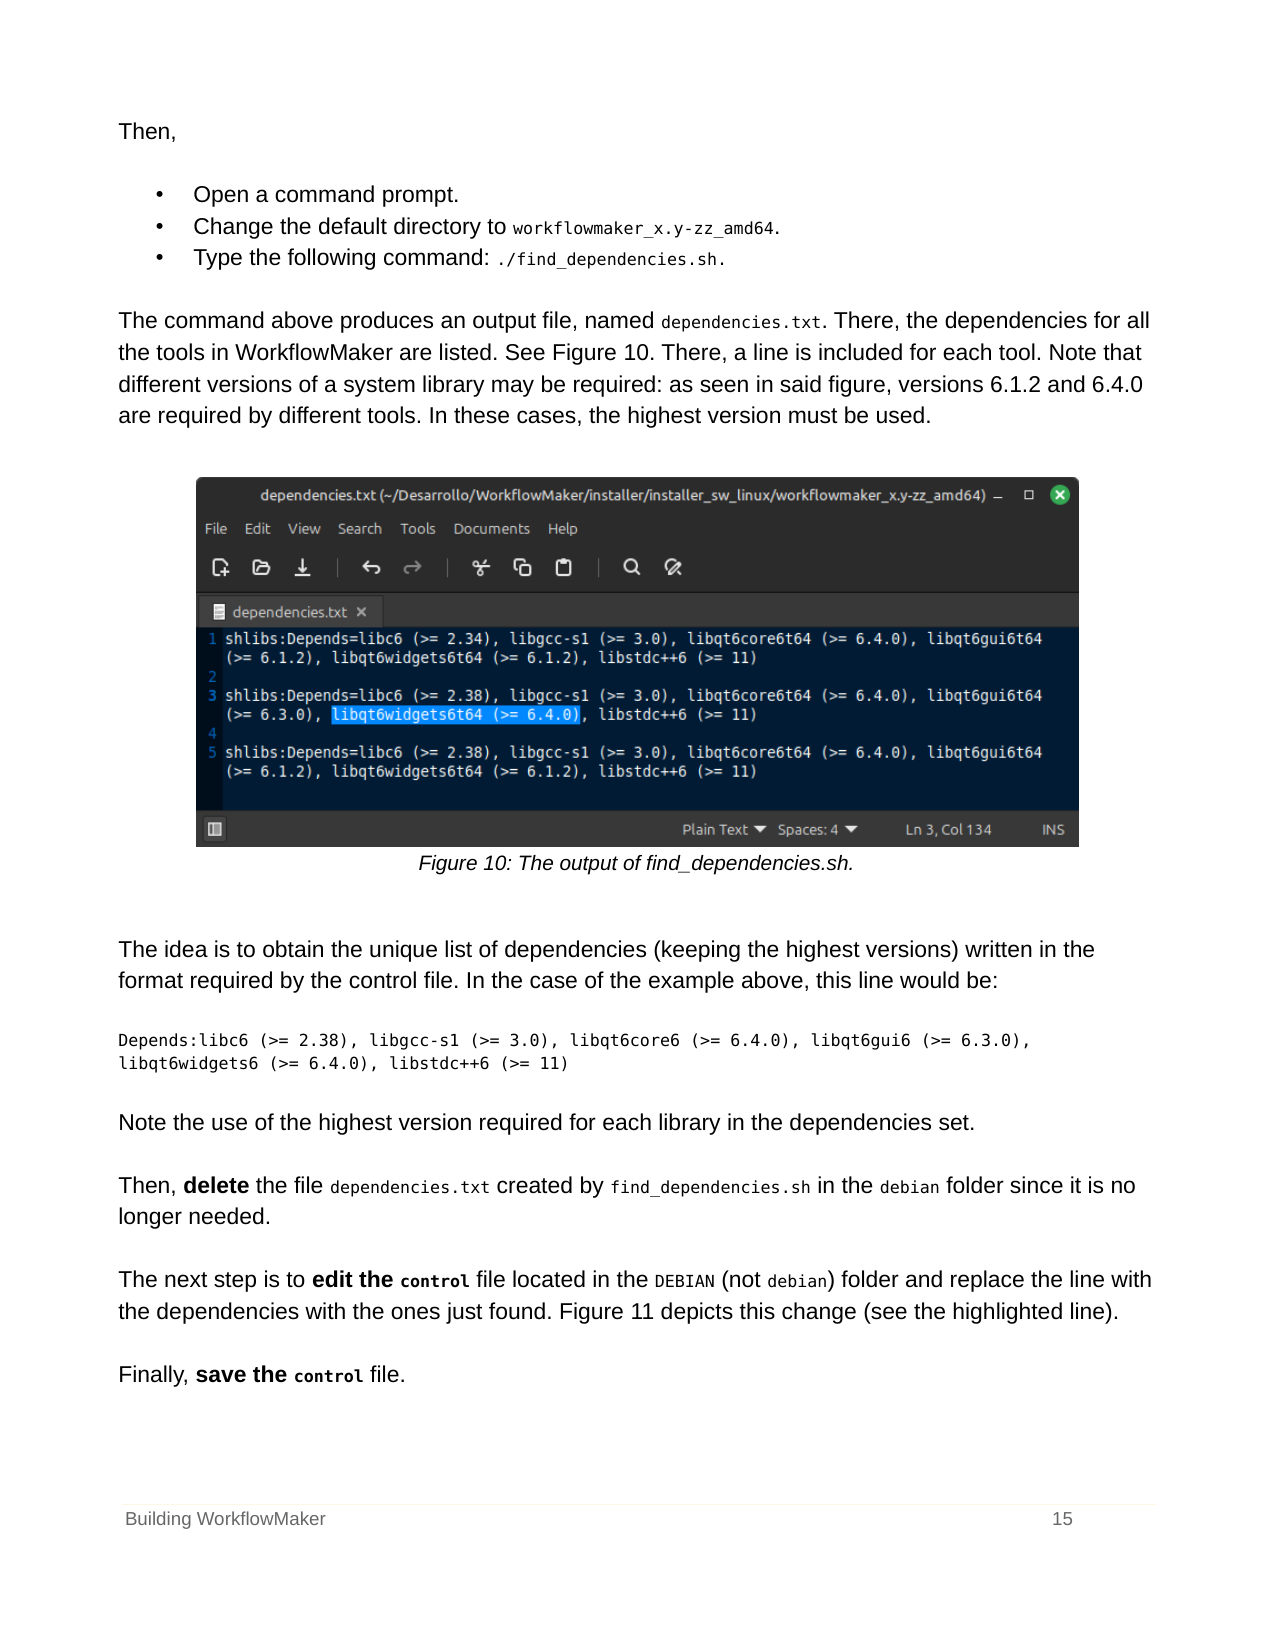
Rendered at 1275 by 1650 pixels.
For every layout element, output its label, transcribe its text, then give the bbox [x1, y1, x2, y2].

text Then, [118, 118, 1157, 144]
text Finally, save the control file. [118, 1361, 1157, 1387]
text Then, delete the file dependencies.txt created by find_dependencies.sh in the debian folder since it is no longer needed. [118, 1172, 1157, 1229]
text The next step is to edit the control file located in the DEBIAN (not debian) folder and replace the line with the dependencies with the ones just found. Figure 11 depicts this change (see the highlighted line). [118, 1266, 1157, 1324]
text Figure 10: The output of find_dependencies.sh. [118, 847, 1157, 875]
text Note the use of the highest version required for each library in the dependencies set. [118, 1108, 1157, 1135]
list Open a command prompt. [156, 181, 1157, 208]
picture [196, 477, 1079, 847]
list Type the following command: ./find_dependencies.sh. [156, 244, 1157, 271]
text The idea is to obtain the unique list of dependencies (keeping the highest versions) written in the format required by the control file. In the case of the example above, this line would be: [118, 936, 1157, 994]
list Change the default directory to workflowmaker_x.y-zz_amd64. [156, 213, 1157, 239]
text The command above produces an output file, named dependencies.txt. There, the dependencies for all the tools in WorkflowMaker are listed. See Figure 10. There, a line is included for each tool. Note that different versions of a system library may be required: as seen in said figure, versions 6.1.2 and 6.4.0 are required by different tools. In these cases, the highest version must be used. [118, 307, 1157, 428]
text Depends:libc6 (>= 2.38), libgcc-s1 (>= 3.0), libqt6core6 (>= 6.4.0), libqt6gui6 (>= 6.3.0), libqt6widgets6 (>= 6.4.0), libstdc++6 (>= 11) [118, 1031, 1157, 1073]
